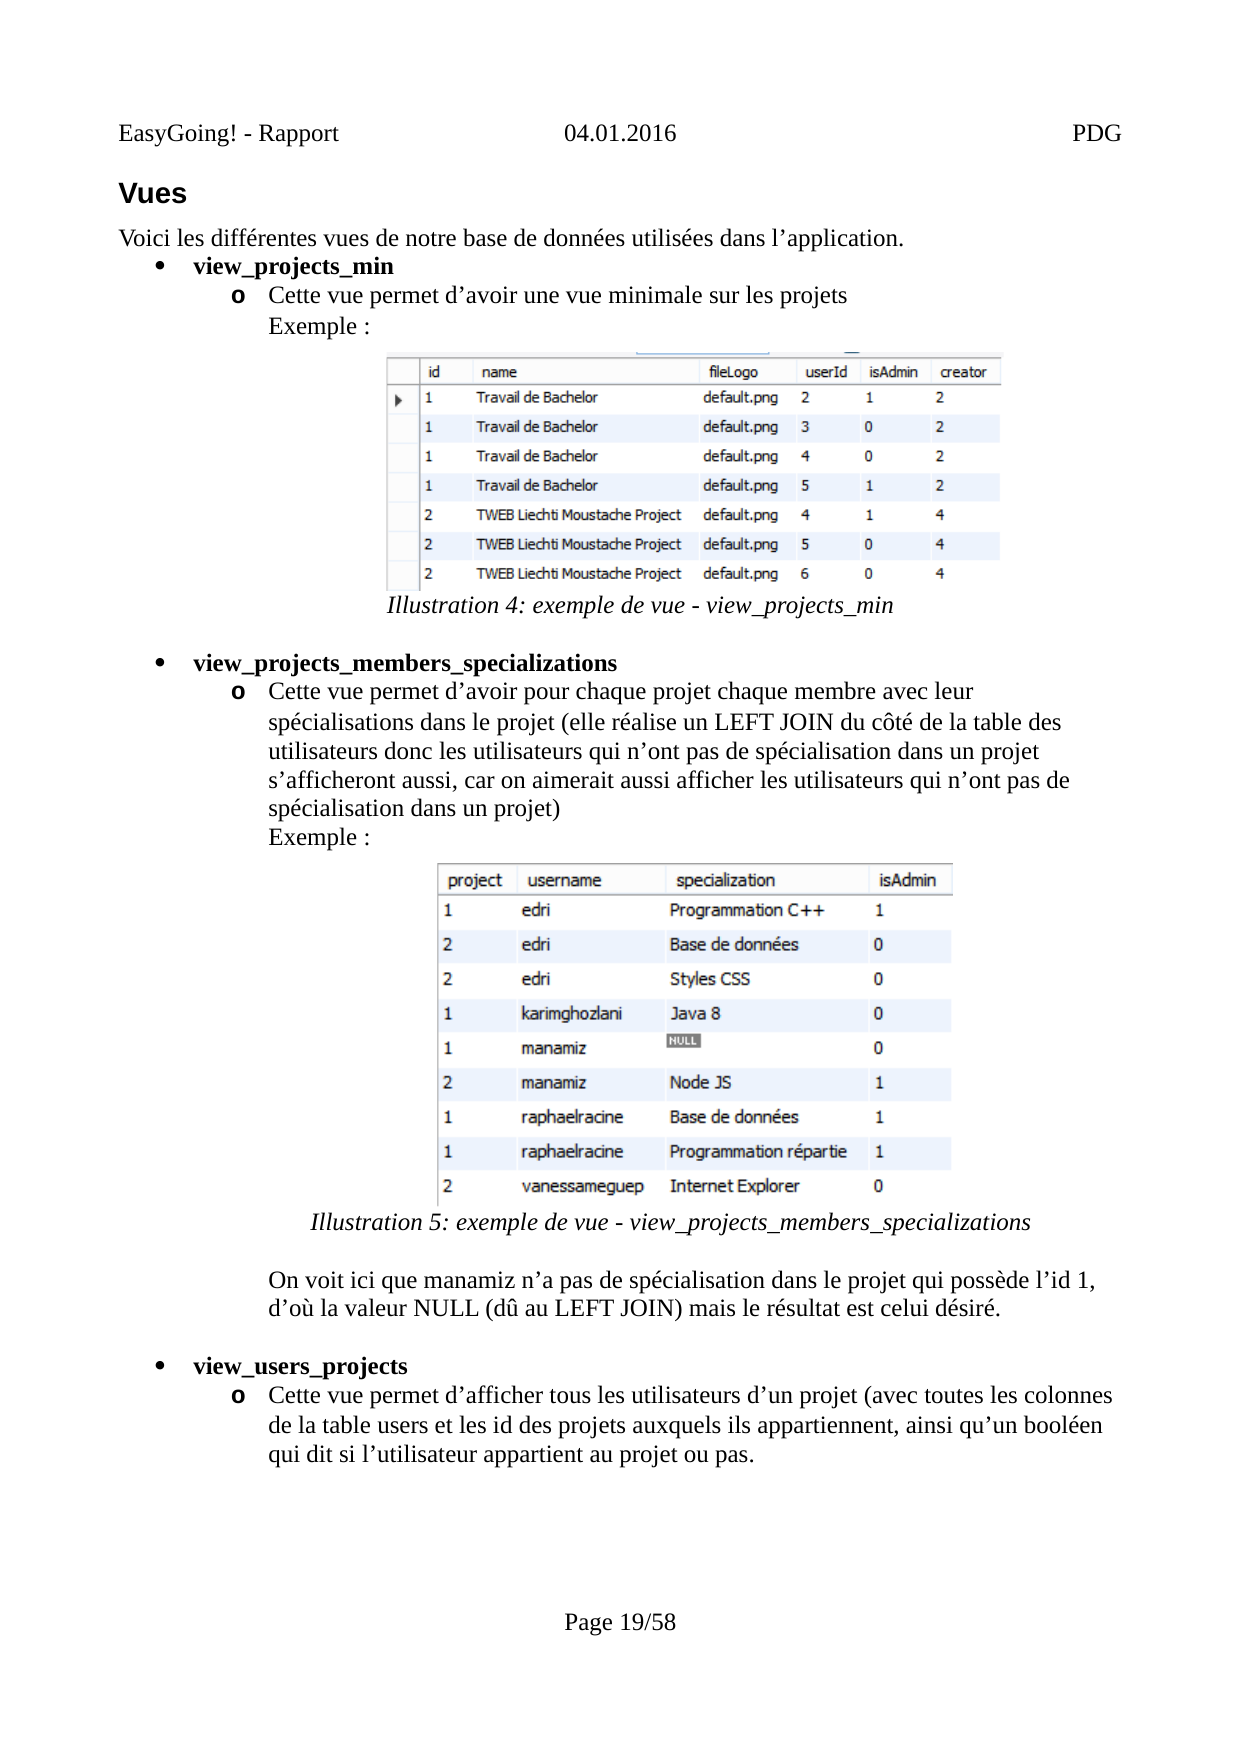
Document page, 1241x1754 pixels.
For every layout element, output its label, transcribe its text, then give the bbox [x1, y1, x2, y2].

list view_projects_members_specializations [156, 648, 1122, 676]
text Illustration 5: exemple de vue - view_projects_members_specializations [310, 1208, 1080, 1236]
text Illustration 4: exemple de vue - view_projects_min [387, 591, 1004, 619]
text Voici les différentes vues de notre base de données utilisées dans l’application. [118, 223, 1122, 251]
list On voit ici que manamiz n’a pas de spécialisation dans le projet qui possède l’id 1, d’où la valeur NULL (dû au LEFT JOIN) mais le résultat est celui désiré. [268, 1265, 1122, 1322]
list Cette vue permet d’avoir une vue minimale sur les projets [231, 280, 1122, 311]
list Cette vue permet d’avoir pour chaque projet chaque membre avec leur spécialisations dans le projet (elle réalise un LEFT JOIN du côté de la table des utilisateurs donc les utilisateurs qui n’ont pas de spécialisation dans un projet s’afficheront aussi, car on aimerait aussi afficher les utilisateurs qui n’ont pas de spécialisation dans un projet) [231, 676, 1122, 822]
list view_users_projects [156, 1351, 1122, 1380]
subtitle Vues [118, 176, 1122, 210]
list Exemple : [268, 311, 1122, 340]
list view_projects_min [156, 251, 1122, 280]
picture [386, 352, 1004, 591]
picture [437, 863, 953, 1208]
list Cette vue permet d’afficher tous les utilisateurs d’un projet (avec toutes les colonnes de la table users et les id des projets auxquels ils appartiennent, ainsi qu’un booléen qui dit si l’utilisateur appartient au projet ou pas. [231, 1380, 1122, 1468]
list Exemple : [268, 822, 1122, 851]
